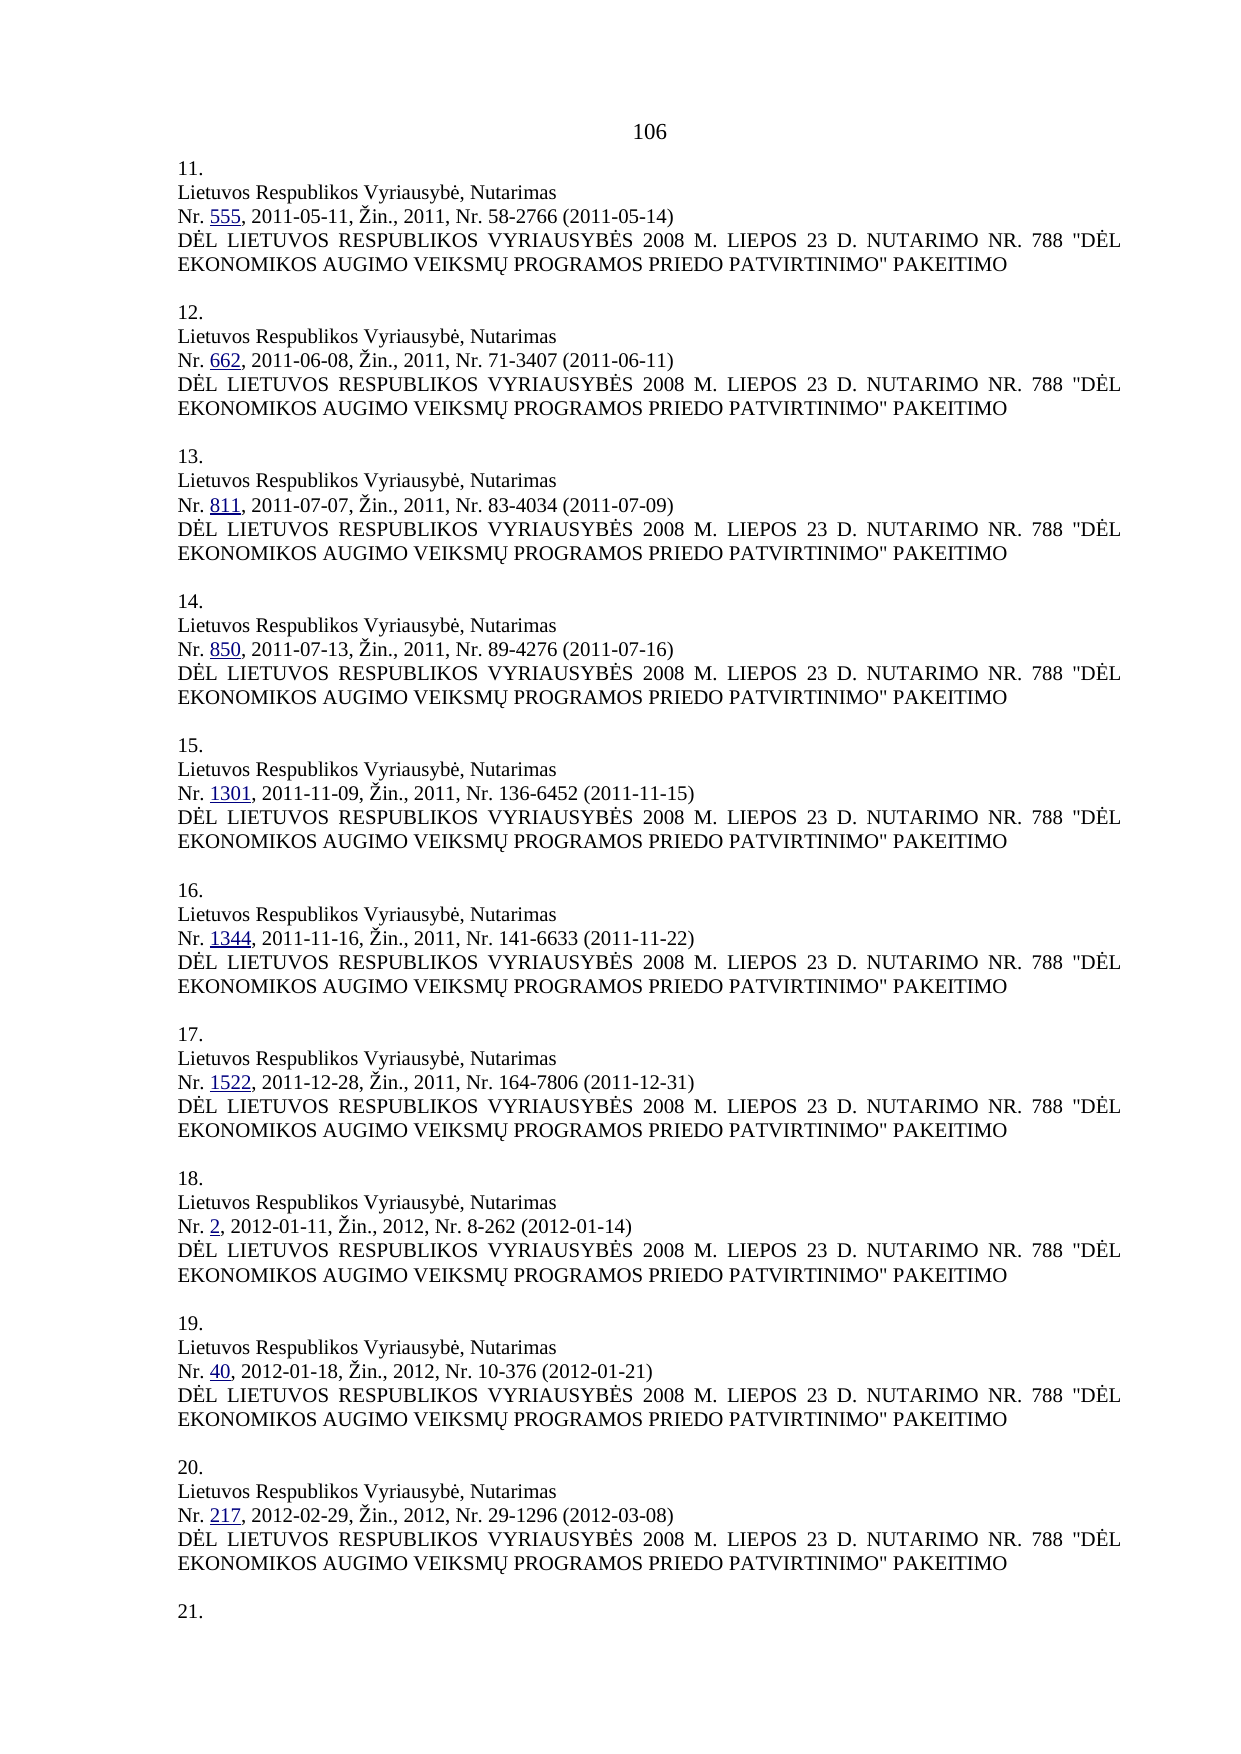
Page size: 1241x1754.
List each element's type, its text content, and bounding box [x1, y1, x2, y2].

text DĖL LIETUVOS RESPUBLIKOS VYRIAUSYBĖS 2008 M. LIEPOS 23 D. NUTARIMO NR. 788 "DĖL EKONOMIKOS AUGIMO VEIKSMŲ PROGRAMOS PRIEDO PATVIRTINIMO" PAKEITIMO [177, 228, 1122, 276]
text 14. [177, 589, 1122, 613]
text Nr. 811, 2011-07-07, Žin., 2011, Nr. 83-4034 (2011-07-09) [177, 492, 1122, 517]
text DĖL LIETUVOS RESPUBLIKOS VYRIAUSYBĖS 2008 M. LIEPOS 23 D. NUTARIMO NR. 788 "DĖL EKONOMIKOS AUGIMO VEIKSMŲ PROGRAMOS PRIEDO PATVIRTINIMO" PAKEITIMO [177, 661, 1122, 709]
text DĖL LIETUVOS RESPUBLIKOS VYRIAUSYBĖS 2008 M. LIEPOS 23 D. NUTARIMO NR. 788 "DĖL EKONOMIKOS AUGIMO VEIKSMŲ PROGRAMOS PRIEDO PATVIRTINIMO" PAKEITIMO [177, 517, 1122, 565]
text DĖL LIETUVOS RESPUBLIKOS VYRIAUSYBĖS 2008 M. LIEPOS 23 D. NUTARIMO NR. 788 "DĖL EKONOMIKOS AUGIMO VEIKSMŲ PROGRAMOS PRIEDO PATVIRTINIMO" PAKEITIMO [177, 1238, 1122, 1287]
text Nr. 1344, 2011-11-16, Žin., 2011, Nr. 141-6633 (2011-11-22) [177, 926, 1122, 950]
text 13. [177, 444, 1122, 468]
text 16. [177, 877, 1122, 902]
text Lietuvos Respublikos Vyriausybė, Nutarimas [177, 180, 1122, 204]
text DĖL LIETUVOS RESPUBLIKOS VYRIAUSYBĖS 2008 M. LIEPOS 23 D. NUTARIMO NR. 788 "DĖL EKONOMIKOS AUGIMO VEIKSMŲ PROGRAMOS PRIEDO PATVIRTINIMO" PAKEITIMO [177, 1094, 1122, 1142]
text Lietuvos Respublikos Vyriausybė, Nutarimas [177, 1046, 1122, 1070]
text 12. [177, 300, 1122, 324]
text Lietuvos Respublikos Vyriausybė, Nutarimas [177, 1479, 1122, 1503]
text Nr. 555, 2011-05-11, Žin., 2011, Nr. 58-2766 (2011-05-14) [177, 204, 1122, 228]
text Nr. 850, 2011-07-13, Žin., 2011, Nr. 89-4276 (2011-07-16) [177, 637, 1122, 661]
text Lietuvos Respublikos Vyriausybė, Nutarimas [177, 613, 1122, 637]
text Nr. 1301, 2011-11-09, Žin., 2011, Nr. 136-6452 (2011-11-15) [177, 781, 1122, 805]
text Lietuvos Respublikos Vyriausybė, Nutarimas [177, 757, 1122, 781]
text DĖL LIETUVOS RESPUBLIKOS VYRIAUSYBĖS 2008 M. LIEPOS 23 D. NUTARIMO NR. 788 "DĖL EKONOMIKOS AUGIMO VEIKSMŲ PROGRAMOS PRIEDO PATVIRTINIMO" PAKEITIMO [177, 372, 1122, 420]
text Nr. 2, 2012-01-11, Žin., 2012, Nr. 8-262 (2012-01-14) [177, 1214, 1122, 1238]
text DĖL LIETUVOS RESPUBLIKOS VYRIAUSYBĖS 2008 M. LIEPOS 23 D. NUTARIMO NR. 788 "DĖL EKONOMIKOS AUGIMO VEIKSMŲ PROGRAMOS PRIEDO PATVIRTINIMO" PAKEITIMO [177, 950, 1122, 998]
text DĖL LIETUVOS RESPUBLIKOS VYRIAUSYBĖS 2008 M. LIEPOS 23 D. NUTARIMO NR. 788 "DĖL EKONOMIKOS AUGIMO VEIKSMŲ PROGRAMOS PRIEDO PATVIRTINIMO" PAKEITIMO [177, 1527, 1122, 1575]
text Lietuvos Respublikos Vyriausybė, Nutarimas [177, 902, 1122, 926]
text Lietuvos Respublikos Vyriausybė, Nutarimas [177, 1190, 1122, 1214]
text Nr. 1522, 2011-12-28, Žin., 2011, Nr. 164-7806 (2011-12-31) [177, 1070, 1122, 1094]
text Lietuvos Respublikos Vyriausybė, Nutarimas [177, 324, 1122, 348]
text 21. [177, 1599, 1122, 1623]
text Lietuvos Respublikos Vyriausybė, Nutarimas [177, 1335, 1122, 1359]
text 19. [177, 1311, 1122, 1335]
text 20. [177, 1455, 1122, 1479]
text 17. [177, 1022, 1122, 1046]
text Nr. 40, 2012-01-18, Žin., 2012, Nr. 10-376 (2012-01-21) [177, 1359, 1122, 1383]
text DĖL LIETUVOS RESPUBLIKOS VYRIAUSYBĖS 2008 M. LIEPOS 23 D. NUTARIMO NR. 788 "DĖL EKONOMIKOS AUGIMO VEIKSMŲ PROGRAMOS PRIEDO PATVIRTINIMO" PAKEITIMO [177, 1383, 1122, 1431]
text Nr. 662, 2011-06-08, Žin., 2011, Nr. 71-3407 (2011-06-11) [177, 348, 1122, 372]
text DĖL LIETUVOS RESPUBLIKOS VYRIAUSYBĖS 2008 M. LIEPOS 23 D. NUTARIMO NR. 788 "DĖL EKONOMIKOS AUGIMO VEIKSMŲ PROGRAMOS PRIEDO PATVIRTINIMO" PAKEITIMO [177, 805, 1122, 853]
text 18. [177, 1166, 1122, 1190]
text Lietuvos Respublikos Vyriausybė, Nutarimas [177, 468, 1122, 492]
text 15. [177, 733, 1122, 757]
text Nr. 217, 2012-02-29, Žin., 2012, Nr. 29-1296 (2012-03-08) [177, 1503, 1122, 1527]
text 11. [177, 156, 1122, 180]
